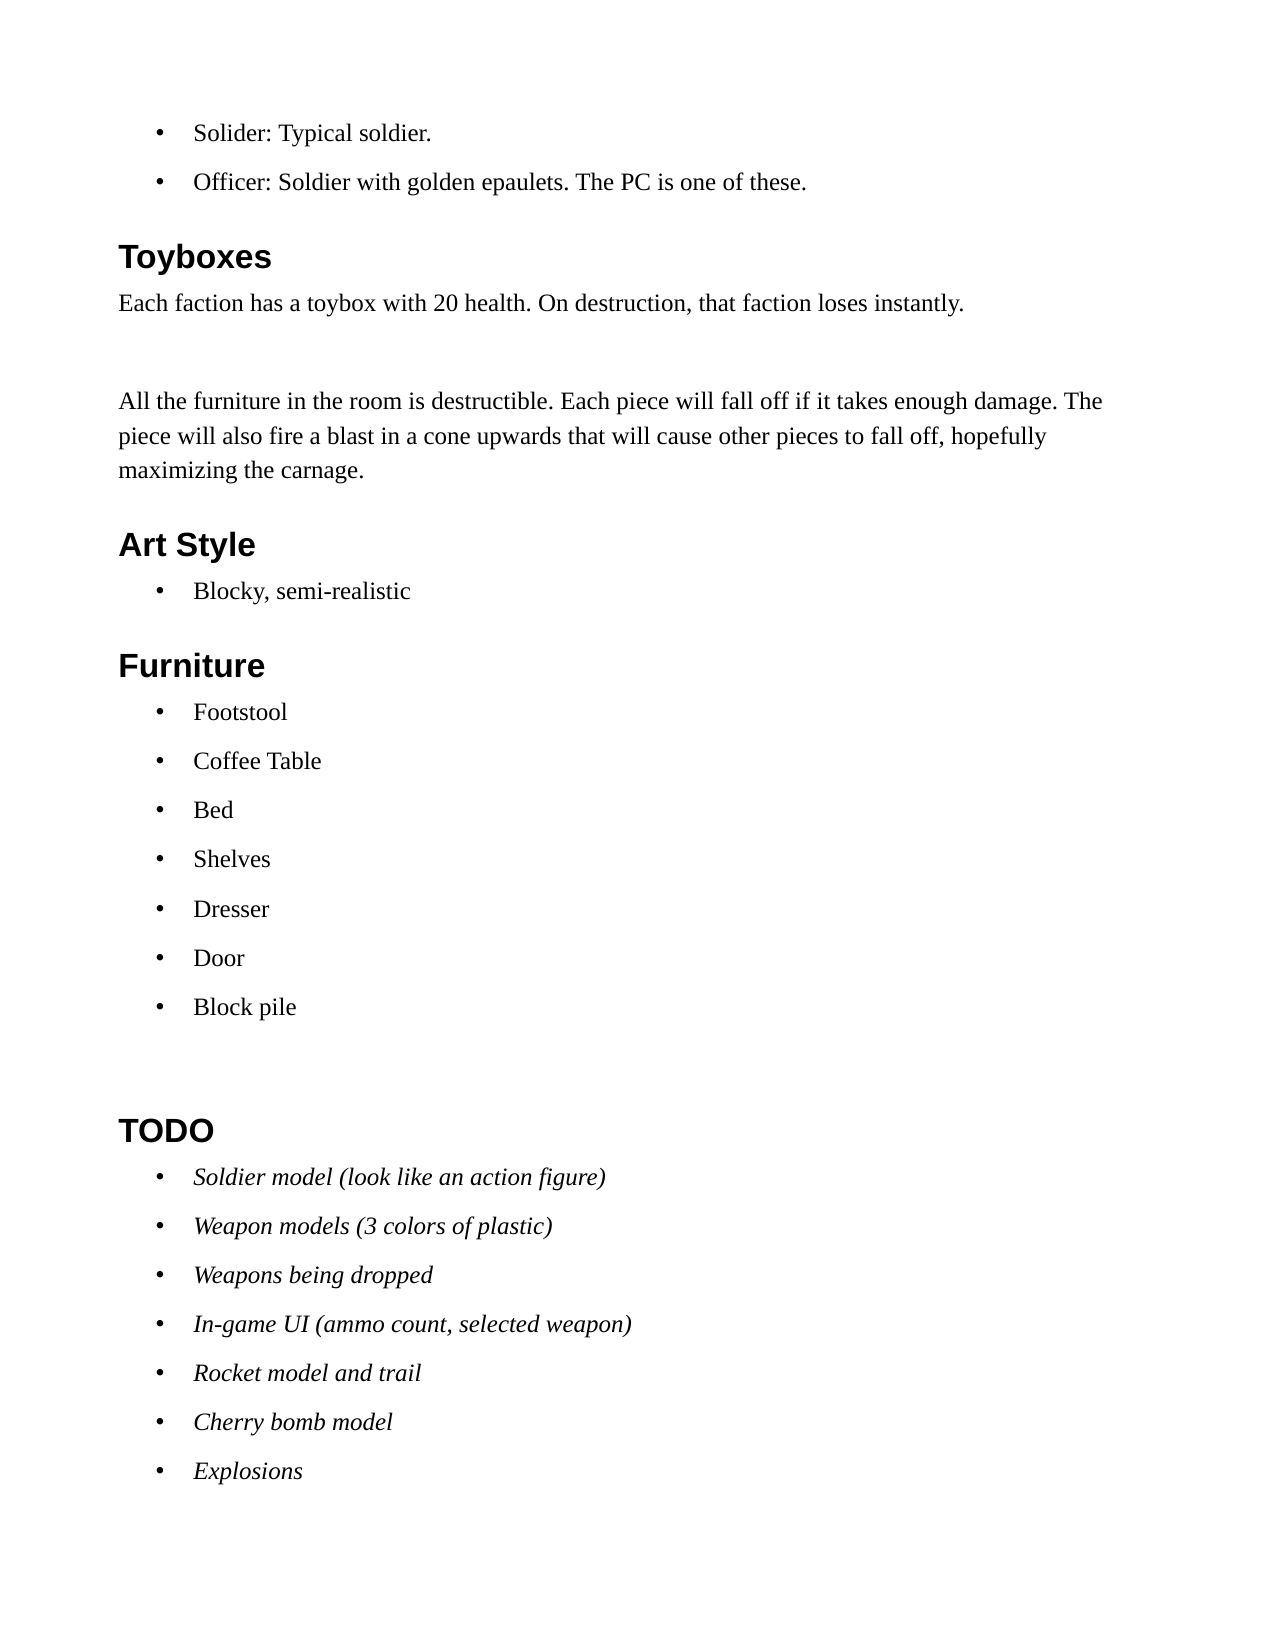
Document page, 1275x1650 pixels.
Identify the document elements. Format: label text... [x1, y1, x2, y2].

list Explosions [156, 1456, 1157, 1485]
list Bed [156, 796, 1157, 824]
list Officer: Soldier with golden epaulets. The PC is one of these. [156, 167, 1157, 196]
subtitle Art Style [118, 525, 1157, 564]
list Blocky, semi-realistic [156, 576, 1157, 605]
list Solider: Typical soldier. [156, 118, 1157, 147]
subtitle Toyboxes [118, 237, 1157, 276]
list Coffee Table [156, 746, 1157, 775]
list Rocket model and trail [156, 1358, 1157, 1387]
list Soldier model (look like an action figure) [156, 1162, 1157, 1191]
list In-game UI (ammo count, selected weapon) [156, 1309, 1157, 1338]
list Weapon models (3 colors of plastic) [156, 1211, 1157, 1240]
list Weapons being dropped [156, 1260, 1157, 1289]
list Block pile [156, 992, 1157, 1021]
subtitle TODO [118, 1111, 1157, 1149]
list Cherry bomb model [156, 1407, 1157, 1436]
list Door [156, 943, 1157, 971]
list Dresser [156, 894, 1157, 922]
list Footstool [156, 697, 1157, 726]
list Shelves [156, 844, 1157, 873]
text All the furniture in the room is destructible. Each piece will fall off if it takes enough damage. The piece will also fire a blast in a cone upwards that will cause other pieces to fall off, hopefully maximizing the carnage. [118, 386, 1157, 484]
text Each faction has a toybox with 20 health. On destruction, that faction loses instantly. [118, 288, 1157, 317]
subtitle Furniture [118, 646, 1157, 685]
